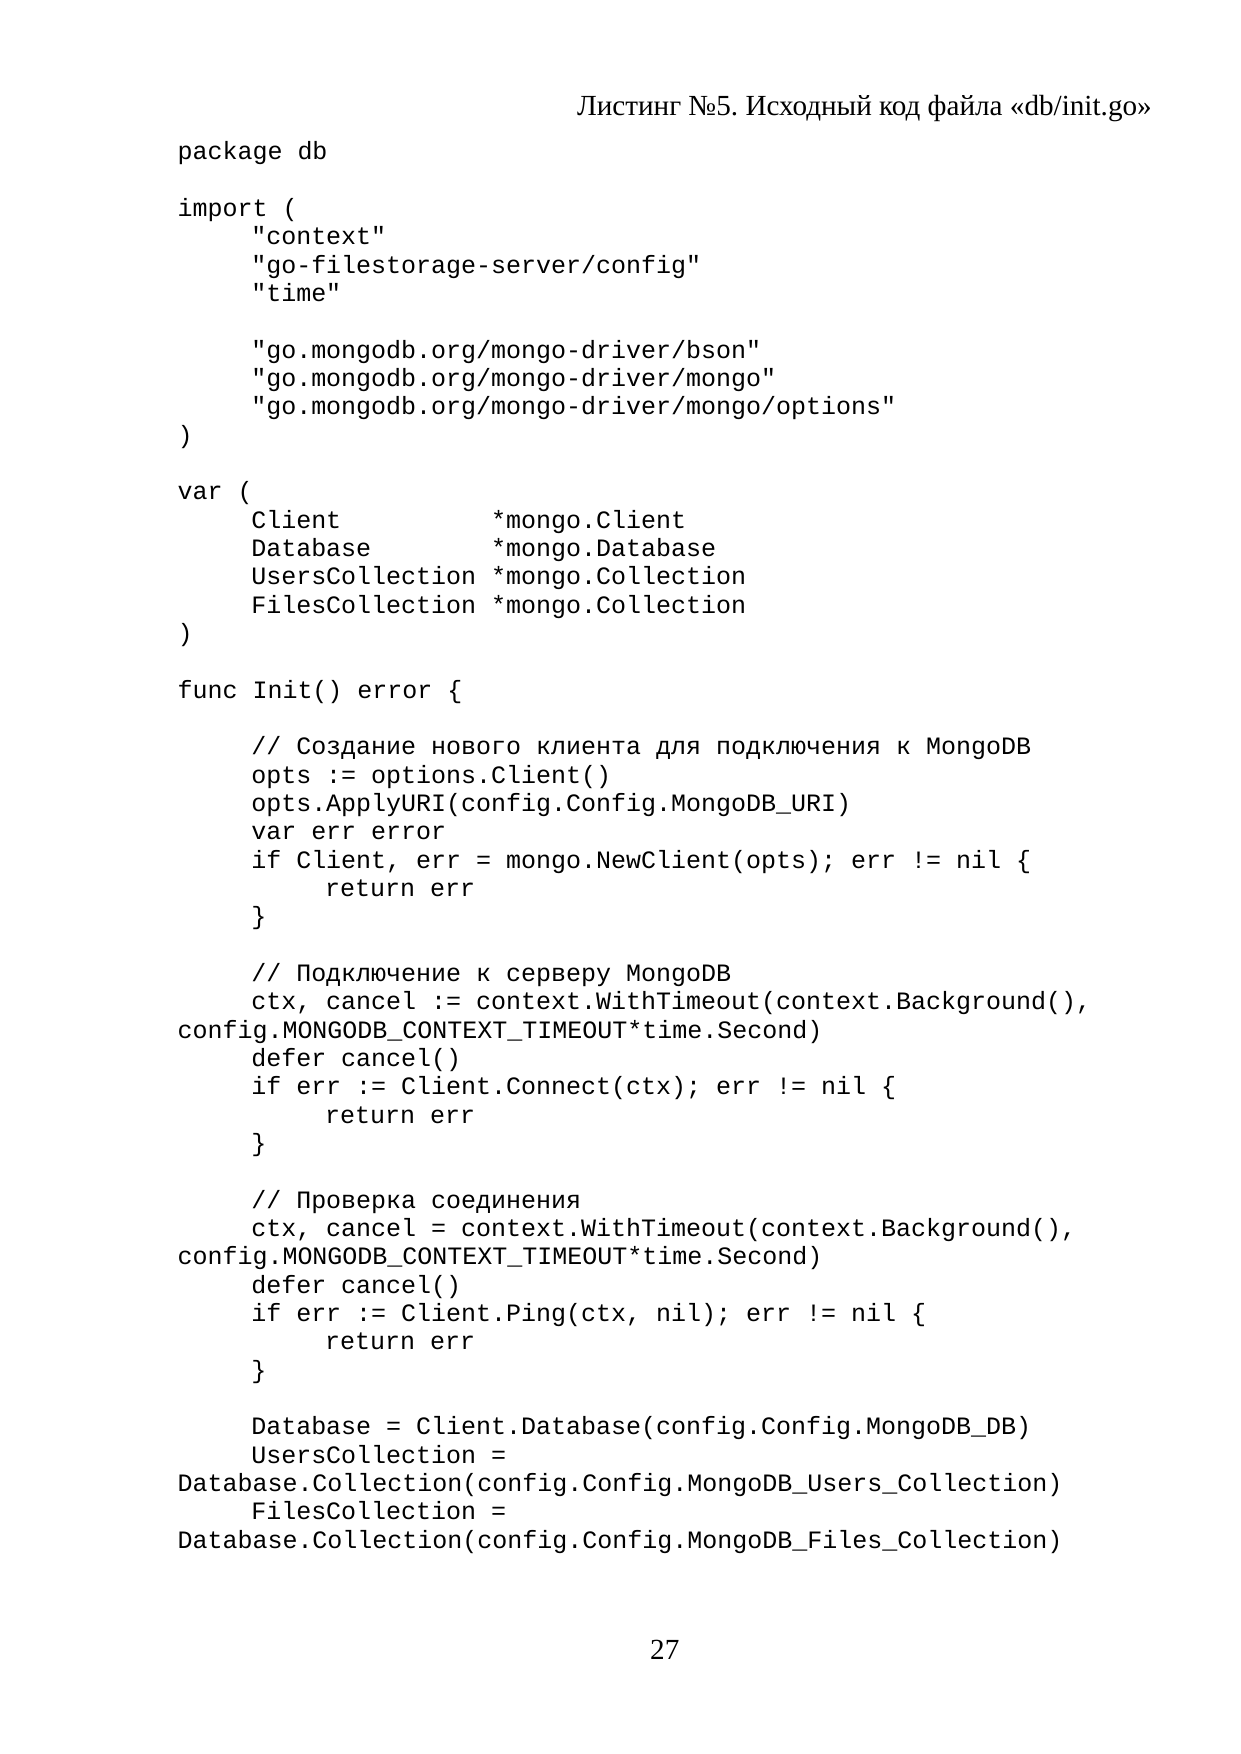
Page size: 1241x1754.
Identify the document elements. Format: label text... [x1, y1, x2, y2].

text ) [177, 422, 1152, 451]
text Database *mongo.Database [177, 536, 1152, 564]
text package db [177, 139, 1152, 167]
text return err [177, 1102, 1152, 1131]
text Client *mongo.Client [177, 507, 1152, 536]
text FilesCollection *mongo.Collection [177, 592, 1152, 621]
text func Init() error { [177, 677, 1152, 706]
text defer cancel() [177, 1046, 1152, 1074]
text Database = Client.Database(config.Config.MongoDB_DB) [177, 1414, 1152, 1442]
text // Создание нового клиента для подключения к MongoDB [177, 734, 1152, 762]
text opts.ApplyURI(config.Config.MongoDB_URI) [177, 791, 1152, 819]
text ctx, cancel := context.WithTimeout(context.Background(), config.MONGODB_CONTEXT_TIMEOUT*time.Second) [177, 989, 1152, 1046]
text opts := options.Client() [177, 762, 1152, 791]
text } [177, 1357, 1152, 1386]
text "go.mongodb.org/mongo-driver/mongo" [177, 366, 1152, 394]
text import ( [177, 196, 1152, 224]
text "go-filestorage-server/config" [177, 252, 1152, 281]
text var err error [177, 819, 1152, 847]
text UsersCollection *mongo.Collection [177, 564, 1152, 592]
text } [177, 904, 1152, 932]
text return err [177, 1329, 1152, 1357]
text "time" [177, 281, 1152, 309]
text FilesCollection = Database.Collection(config.Config.MongoDB_Files_Collection) [177, 1499, 1152, 1556]
text "go.mongodb.org/mongo-driver/mongo/options" [177, 394, 1152, 422]
text if err := Client.Connect(ctx); err != nil { [177, 1074, 1152, 1102]
text ctx, cancel = context.WithTimeout(context.Background(), config.MONGODB_CONTEXT_TIMEOUT*time.Second) [177, 1216, 1152, 1272]
text } [177, 1131, 1152, 1159]
text "context" [177, 224, 1152, 252]
text if Client, err = mongo.NewClient(opts); err != nil { [177, 847, 1152, 876]
text UsersCollection = Database.Collection(config.Config.MongoDB_Users_Collection) [177, 1442, 1152, 1499]
text ) [177, 621, 1152, 649]
text Листинг №5. Исходный код файла «db/init.go» [177, 88, 1152, 122]
text defer cancel() [177, 1272, 1152, 1301]
text // Подключение к серверу MongoDB [177, 961, 1152, 989]
text var ( [177, 479, 1152, 507]
text return err [177, 876, 1152, 904]
text if err := Client.Ping(ctx, nil); err != nil { [177, 1301, 1152, 1329]
text // Проверка соединения [177, 1187, 1152, 1216]
text "go.mongodb.org/mongo-driver/bson" [177, 337, 1152, 366]
